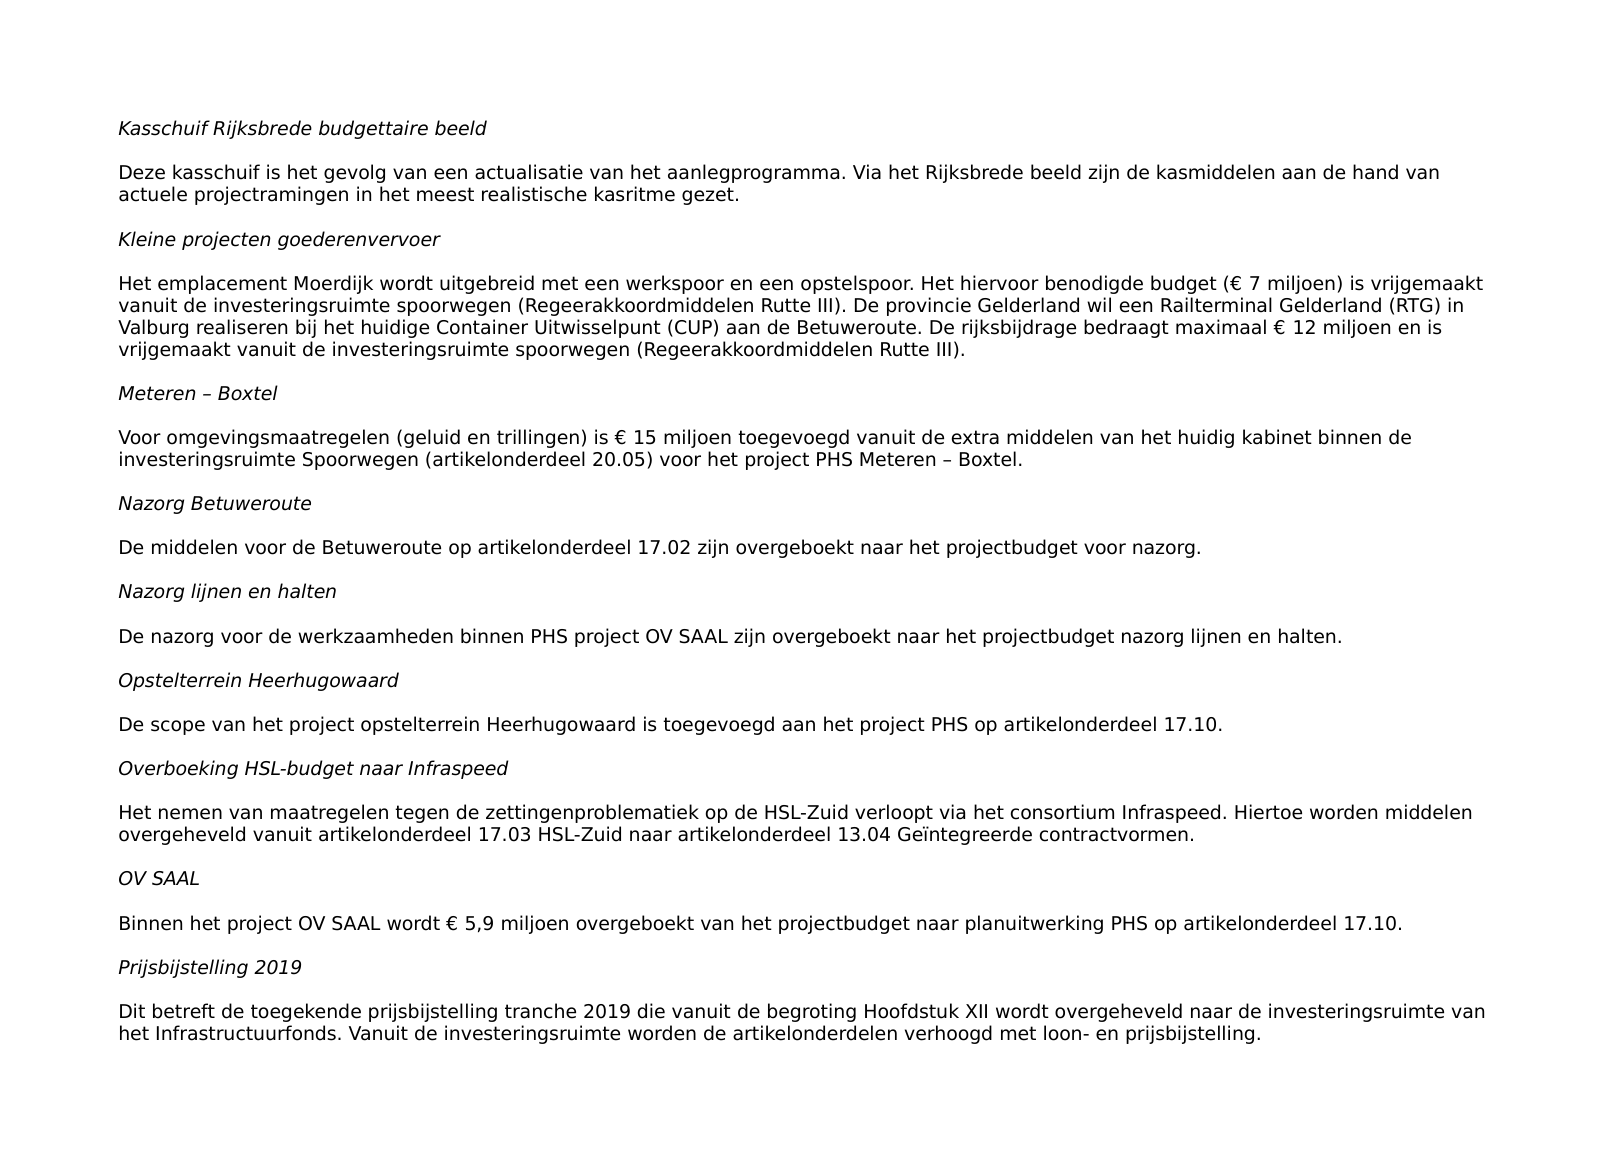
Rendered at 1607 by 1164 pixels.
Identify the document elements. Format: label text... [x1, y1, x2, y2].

text Dit betreft de toegekende prijsbijstelling tranche 2019 die vanuit de begroting Hoofdstuk XII wordt overgeheveld naar de investeringsruimte van het Infrastructuurfonds. Vanuit de investeringsruimte worden de artikelonderdelen verhoogd met loon- en prijsbijstelling. [118, 1001, 1488, 1045]
text De nazorg voor de werkzaamheden binnen PHS project OV SAAL zijn overgeboekt naar het projectbudget nazorg lijnen en halten. [118, 626, 1488, 647]
text Voor omgevingsmaatregelen (geluid en trillingen) is € 15 miljoen toegevoegd vanuit de extra middelen van het huidig kabinet binnen de investeringsruimte Spoorwegen (artikelonderdeel 20.05) voor het project PHS Meteren – Boxtel. [118, 427, 1488, 471]
text De middelen voor de Betuweroute op artikelonderdeel 17.02 zijn overgeboekt naar het projectbudget voor nazorg. [118, 537, 1488, 559]
text Binnen het project OV SAAL wordt € 5,9 miljoen overgeboekt van het projectbudget naar planuitwerking PHS op artikelonderdeel 17.10. [118, 912, 1488, 934]
subtitle Overboeking HSL-budget naar Infraspeed [118, 758, 1488, 780]
text Het nemen van maatregelen tegen de zettingenproblematiek op de HSL-Zuid verloopt via het consortium Infraspeed. Hiertoe worden middelen overgeheveld vanuit artikelonderdeel 17.03 HSL-Zuid naar artikelonderdeel 13.04 Geïntegreerde contractvormen. [118, 802, 1488, 846]
subtitle Kasschuif Rijksbrede budgettaire beeld [118, 118, 1488, 140]
text De scope van het project opstelterrein Heerhugowaard is toegevoegd aan het project PHS op artikelonderdeel 17.10. [118, 714, 1488, 736]
text Deze kasschuif is het gevolg van een actualisatie van het aanlegprogramma. Via het Rijksbrede beeld zijn de kasmiddelen aan de hand van actuele projectramingen in het meest realistische kasritme gezet. [118, 162, 1488, 206]
subtitle Meteren – Boxtel [118, 383, 1488, 405]
subtitle OV SAAL [118, 868, 1488, 890]
subtitle Kleine projecten goederenvervoer [118, 228, 1488, 250]
subtitle Opstelterrein Heerhugowaard [118, 670, 1488, 692]
text Het emplacement Moerdijk wordt uitgebreid met een werkspoor en een opstelspoor. Het hiervoor benodigde budget (€ 7 miljoen) is vrijgemaakt vanuit de investeringsruimte spoorwegen (Regeerakkoordmiddelen Rutte III). De provincie Gelderland wil een Railterminal Gelderland (RTG) in Valburg realiseren bij het huidige Container Uitwisselpunt (CUP) aan de Betuweroute. De rijksbijdrage bedraagt maximaal € 12 miljoen en is vrijgemaakt vanuit de investeringsruimte spoorwegen (Regeerakkoordmiddelen Rutte III). [118, 273, 1488, 361]
subtitle Nazorg lijnen en halten [118, 581, 1488, 603]
subtitle Nazorg Betuweroute [118, 493, 1488, 515]
subtitle Prijsbijstelling 2019 [118, 957, 1488, 979]
